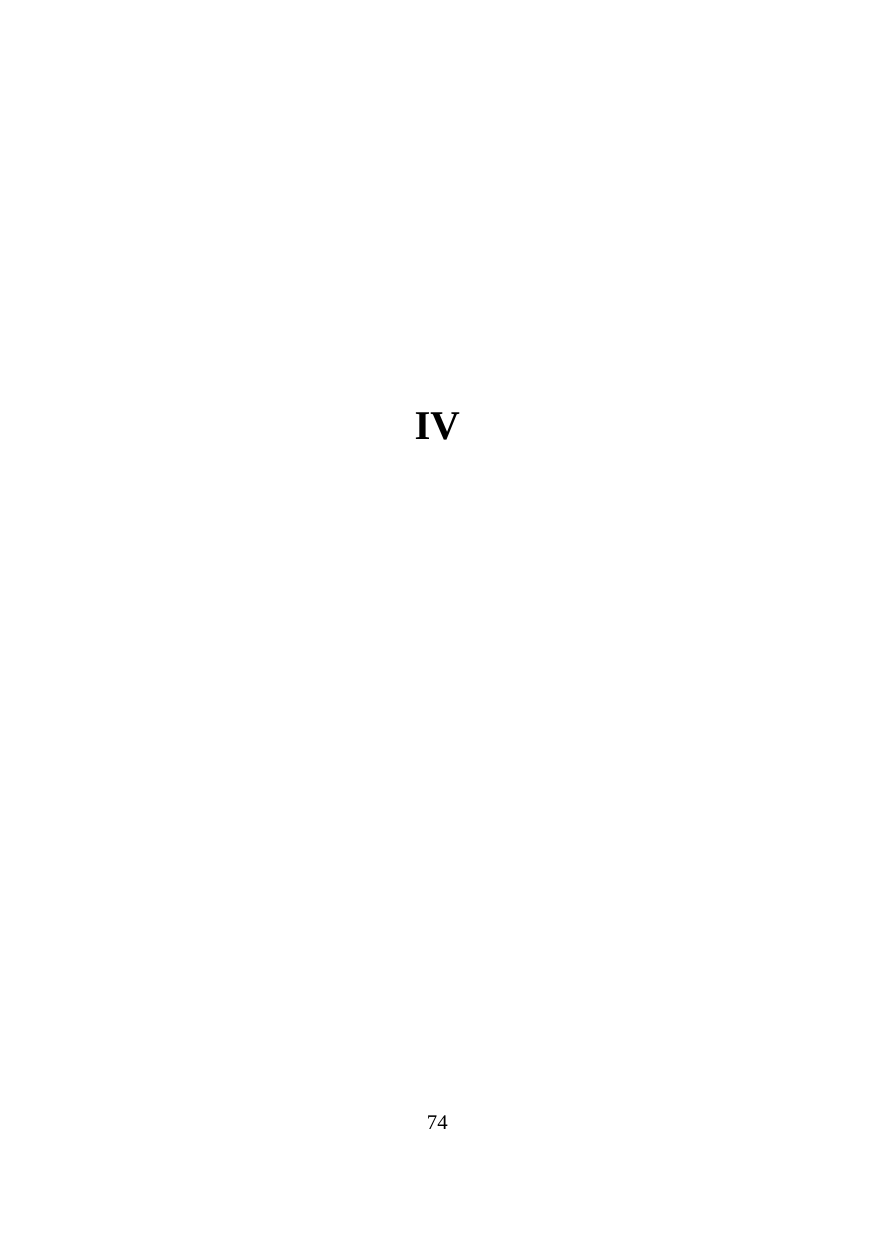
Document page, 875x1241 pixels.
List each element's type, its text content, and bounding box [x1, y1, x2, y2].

subtitle IV [106, 402, 768, 448]
